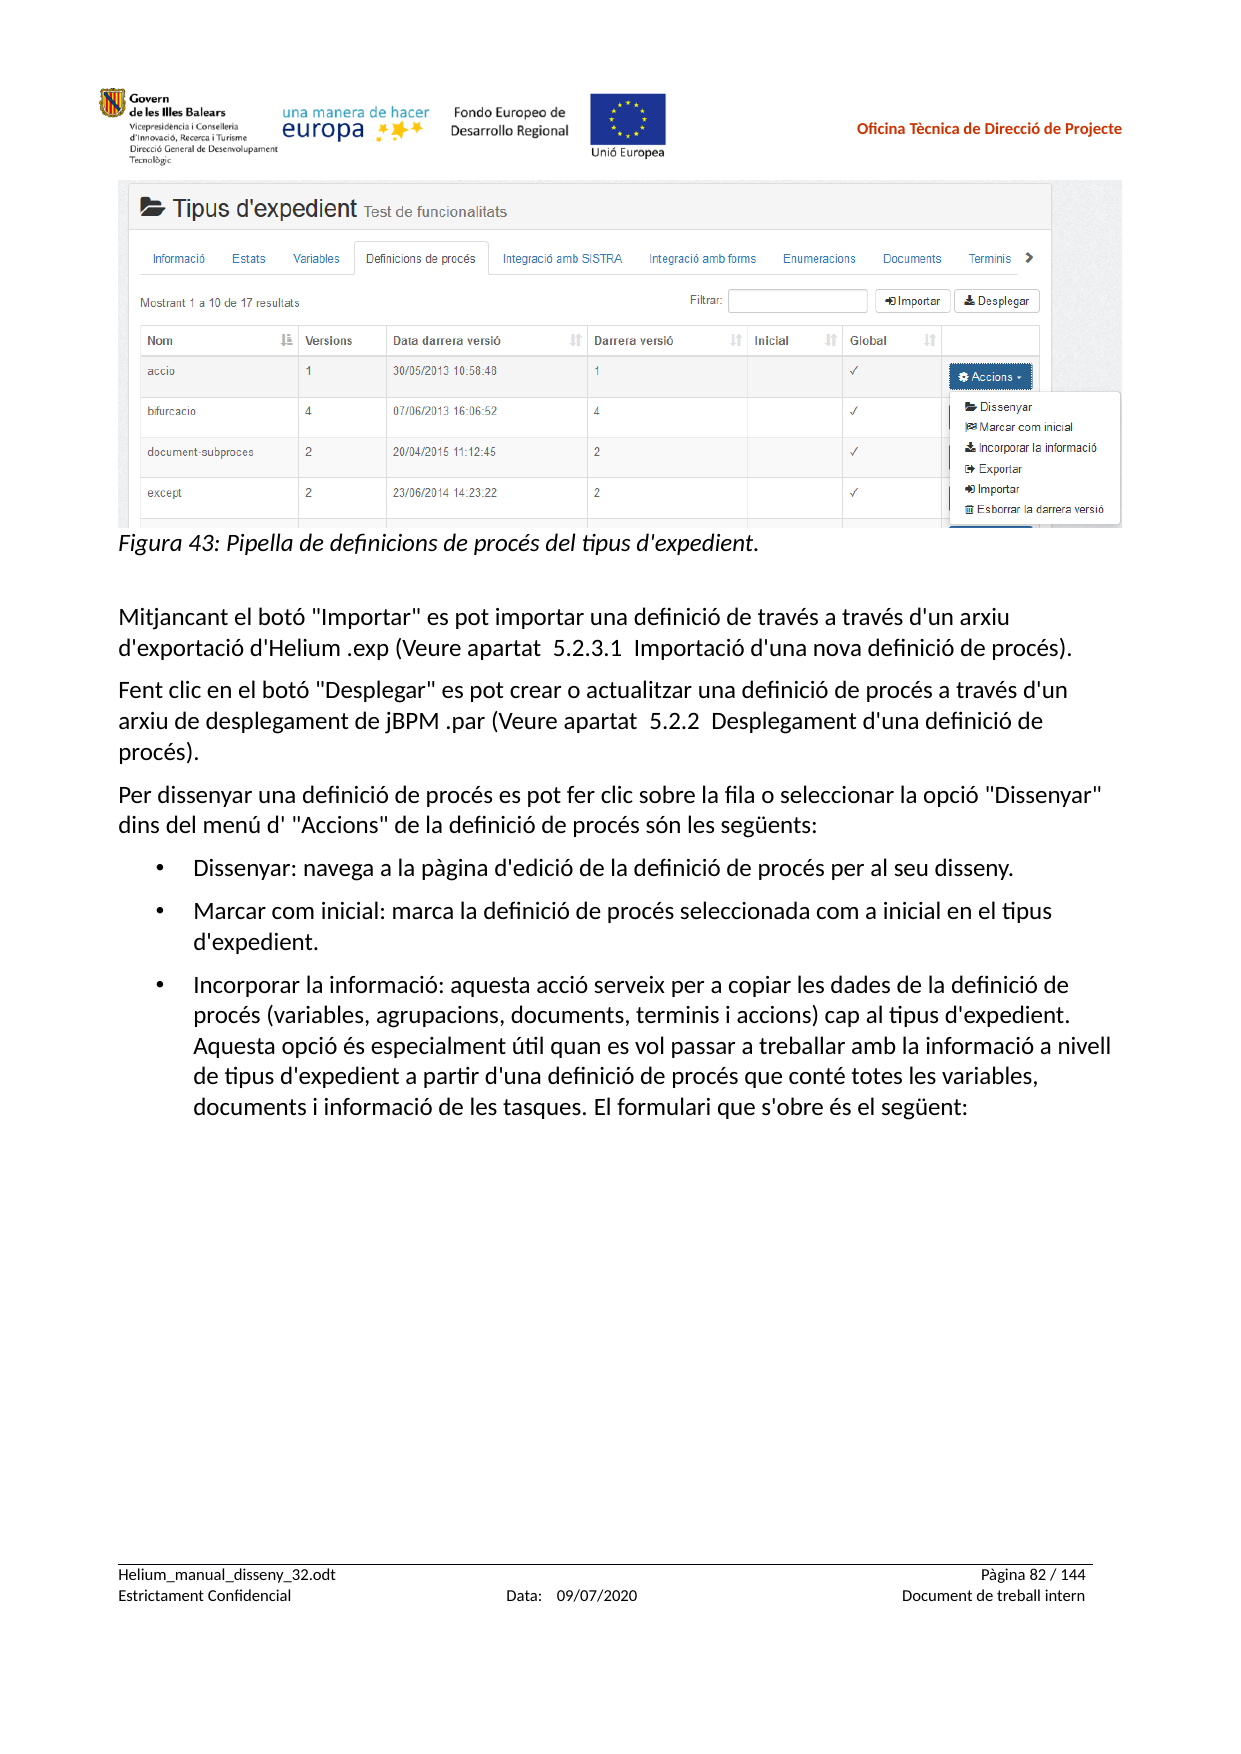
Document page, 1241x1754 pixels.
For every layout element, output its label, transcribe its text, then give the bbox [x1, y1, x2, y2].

text Figura 43: Pipella de definicions de procés del tipus d'expedient. [118, 528, 1122, 558]
list Marcar com inicial: marca la definició de procés seleccionada com a inicial en el tipus d'expedient. [156, 895, 1122, 956]
text Per dissenyar una definició de procés es pot fer clic sobre la fila o seleccionar la opció "Dissenyar" dins del menú d' "Accions" de la definició de procés són les següents: [118, 779, 1122, 840]
text Fent clic en el botó "Desplegar" es pot crear o actualitzar una definició de procés a través d'un arxiu de desplegament de jBPM .par (Veure apartat 5.2.2 Desplegament d'una definició de procés). [118, 675, 1122, 766]
picture [99, 87, 668, 166]
list Dissenyar: navega a la pàgina d'edició de la definició de procés per al seu disseny. [156, 852, 1122, 883]
text Mitjancant el botó "Importar" es pot importar una definició de través a través d'un arxiu d'exportació d'Helium .exp (Veure apartat 5.2.3.1 Importació d'una nova definició de procés). [118, 601, 1122, 662]
picture [118, 180, 1123, 528]
list Incorporar la informació: aquesta acció serveix per a copiar les dades de la definició de procés (variables, agrupacions, documents, terminis i accions) cap al tipus d'expedient. Aquesta opció és especialment útil quan es vol passar a treballar amb la informació a nivell de tipus d'expedient a partir d'una definició de procés que conté totes les variables, documents i informació de les tasques. El formulari que s'obre és el següent: [156, 969, 1122, 1121]
